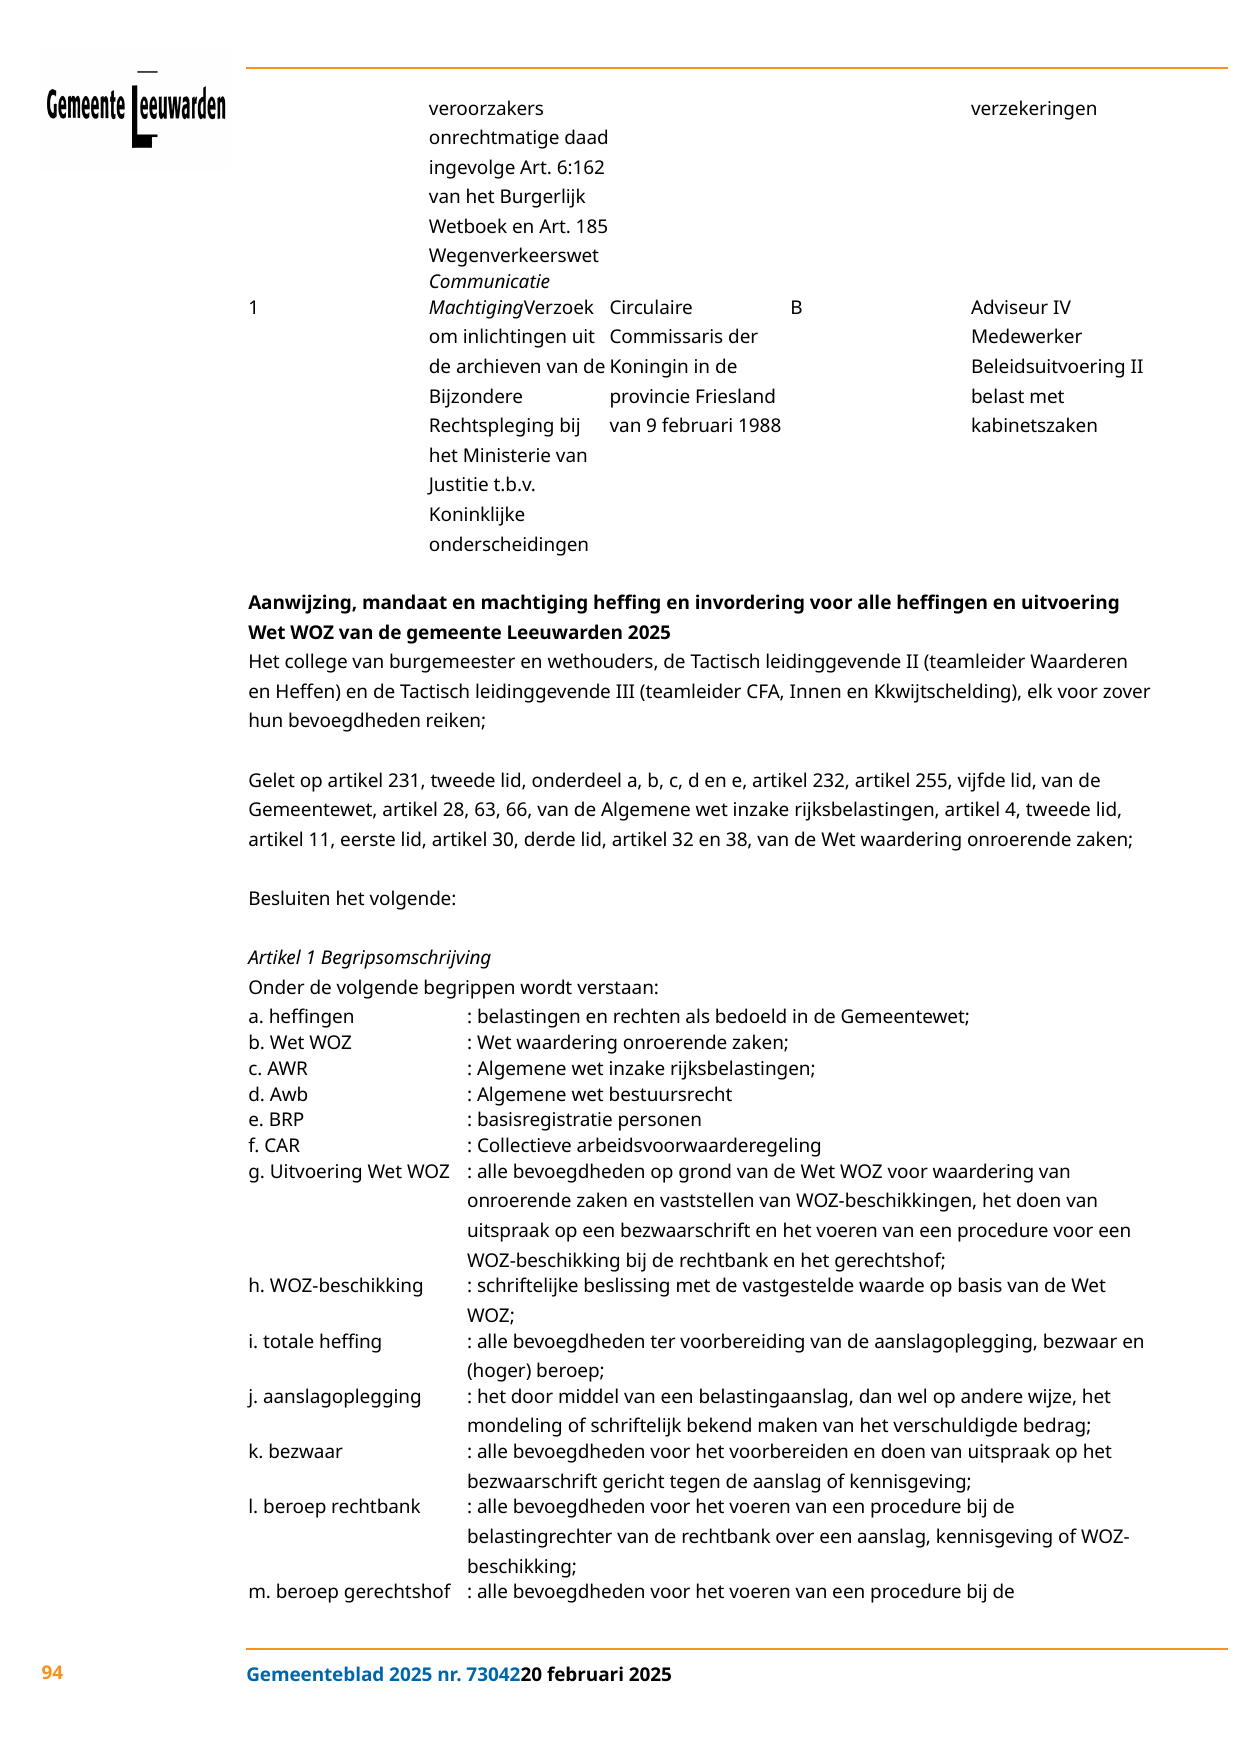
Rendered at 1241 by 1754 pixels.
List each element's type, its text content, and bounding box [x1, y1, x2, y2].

table_cell : alle bevoegdheden voor het voeren van een procedure bij de [467, 1579, 1152, 1604]
table_cell h. WOZ-beschikking [248, 1273, 467, 1328]
table_cell m. beroep gerechtshof [248, 1579, 467, 1604]
table_cell : basisregistratie personen [467, 1107, 1152, 1132]
table_cell e. BRP [248, 1107, 467, 1132]
table_cell b. Wet WOZ [248, 1029, 467, 1055]
table_cell [248, 269, 429, 294]
table_cell : schriftelijke beslissing met de vastgestelde waarde op basis van de Wet WOZ; [467, 1273, 1152, 1328]
table_cell [248, 95, 429, 268]
table_cell 1 [248, 294, 429, 557]
table_cell B [790, 294, 971, 557]
text Artikel 1 Begripsomschrijving [248, 944, 1152, 970]
picture [41, 47, 231, 172]
table_cell d. Awb [248, 1081, 467, 1107]
table_cell : Wet waardering onroerende zaken; [467, 1029, 1152, 1055]
table_cell g. Uitvoering Wet WOZ [248, 1158, 467, 1272]
table_cell : Algemene wet inzake rijksbelastingen; [467, 1055, 1152, 1081]
text Gelet op artikel 231, tweede lid, onderdeel a, b, c, d en e, artikel 232, artikel 255, vijfde lid, van de Gemeentewet, artikel 28, 63, 66, van de Algemene wet inzake rijksbelastingen, artikel 4, tweede lid, artikel 11, eerste lid, artikel 30, derde lid, artikel 32 en 38, van de Wet waardering onroerende zaken; [248, 767, 1152, 852]
text Het college van burgemeester en wethouders, de Tactisch leidinggevende II (teamleider Waarderen en Heffen) en de Tactisch leidinggevende III (teamleider CFA, Innen en Kkwijtschelding), elk voor zover hun bevoegdheden reiken; [248, 648, 1152, 733]
table_cell j. aanslagoplegging [248, 1383, 467, 1438]
table_cell verzekeringen [971, 95, 1152, 268]
table_cell : Collectieve arbeidsvoorwaarderegeling [467, 1132, 1152, 1158]
table_cell : alle bevoegdheden op grond van de Wet WOZ voor waardering van onroerende zaken en vaststellen van WOZ-beschikkingen, het doen van uitspraak op een bezwaarschrift en het voeren van een procedure voor een WOZ-beschikking bij de rechtbank en het gerechtshof; [467, 1158, 1152, 1272]
table_cell k. bezwaar [248, 1439, 467, 1494]
table_cell i. totale heffing [248, 1328, 467, 1383]
table_cell c. AWR [248, 1055, 467, 1081]
table_cell : het door middel van een belastingaanslag, dan wel op andere wijze, het mondeling of schriftelijk bekend maken van het verschuldigde bedrag; [467, 1383, 1152, 1438]
table_cell Circulaire Commissaris der Koningin in de provincie Friesland van 9 februari 1988 [609, 294, 790, 557]
table_cell [609, 95, 790, 268]
table_header : belastingen en rechten als bedoeld in de Gemeentewet; [467, 1004, 1152, 1029]
table_cell : alle bevoegdheden voor het voorbereiden en doen van uitspraak op het bezwaarschrift gericht tegen de aanslag of kennisgeving; [467, 1439, 1152, 1494]
table_cell f. CAR [248, 1132, 467, 1158]
table_cell [790, 95, 971, 268]
table_cell Communicatie [429, 269, 1152, 294]
table_cell : alle bevoegdheden voor het voeren van een procedure bij de belastingrechter van de rechtbank over een aanslag, kennisgeving of WOZ-beschikking; [467, 1494, 1152, 1579]
table_cell veroorzakers onrechtmatige daad ingevolge Art. 6:162 van het Burgerlijk Wetboek en Art. 185 Wegenverkeerswet [429, 95, 609, 268]
table_cell : Algemene wet bestuursrecht [467, 1081, 1152, 1107]
table_header a. heffingen [248, 1004, 467, 1029]
text Aanwijzing, mandaat en machtiging heffing en invordering voor alle heffingen en uitvoering Wet WOZ van de gemeente Leeuwarden 2025 [248, 589, 1152, 645]
table_cell Adviseur IV Medewerker Beleidsuitvoering II belast met kabinetszaken [971, 294, 1152, 557]
table_cell l. beroep rechtbank [248, 1494, 467, 1579]
text Besluiten het volgende: [248, 885, 1152, 911]
table_cell : alle bevoegdheden ter voorbereiding van de aanslagoplegging, bezwaar en (hoger) beroep; [467, 1328, 1152, 1383]
table_cell MachtigingVerzoek om inlichtingen uit de archieven van de Bijzondere Rechtspleging bij het Ministerie van Justitie t.b.v. Koninklijke onderscheidingen [429, 294, 609, 557]
text Onder de volgende begrippen wordt verstaan: [248, 974, 1152, 1000]
